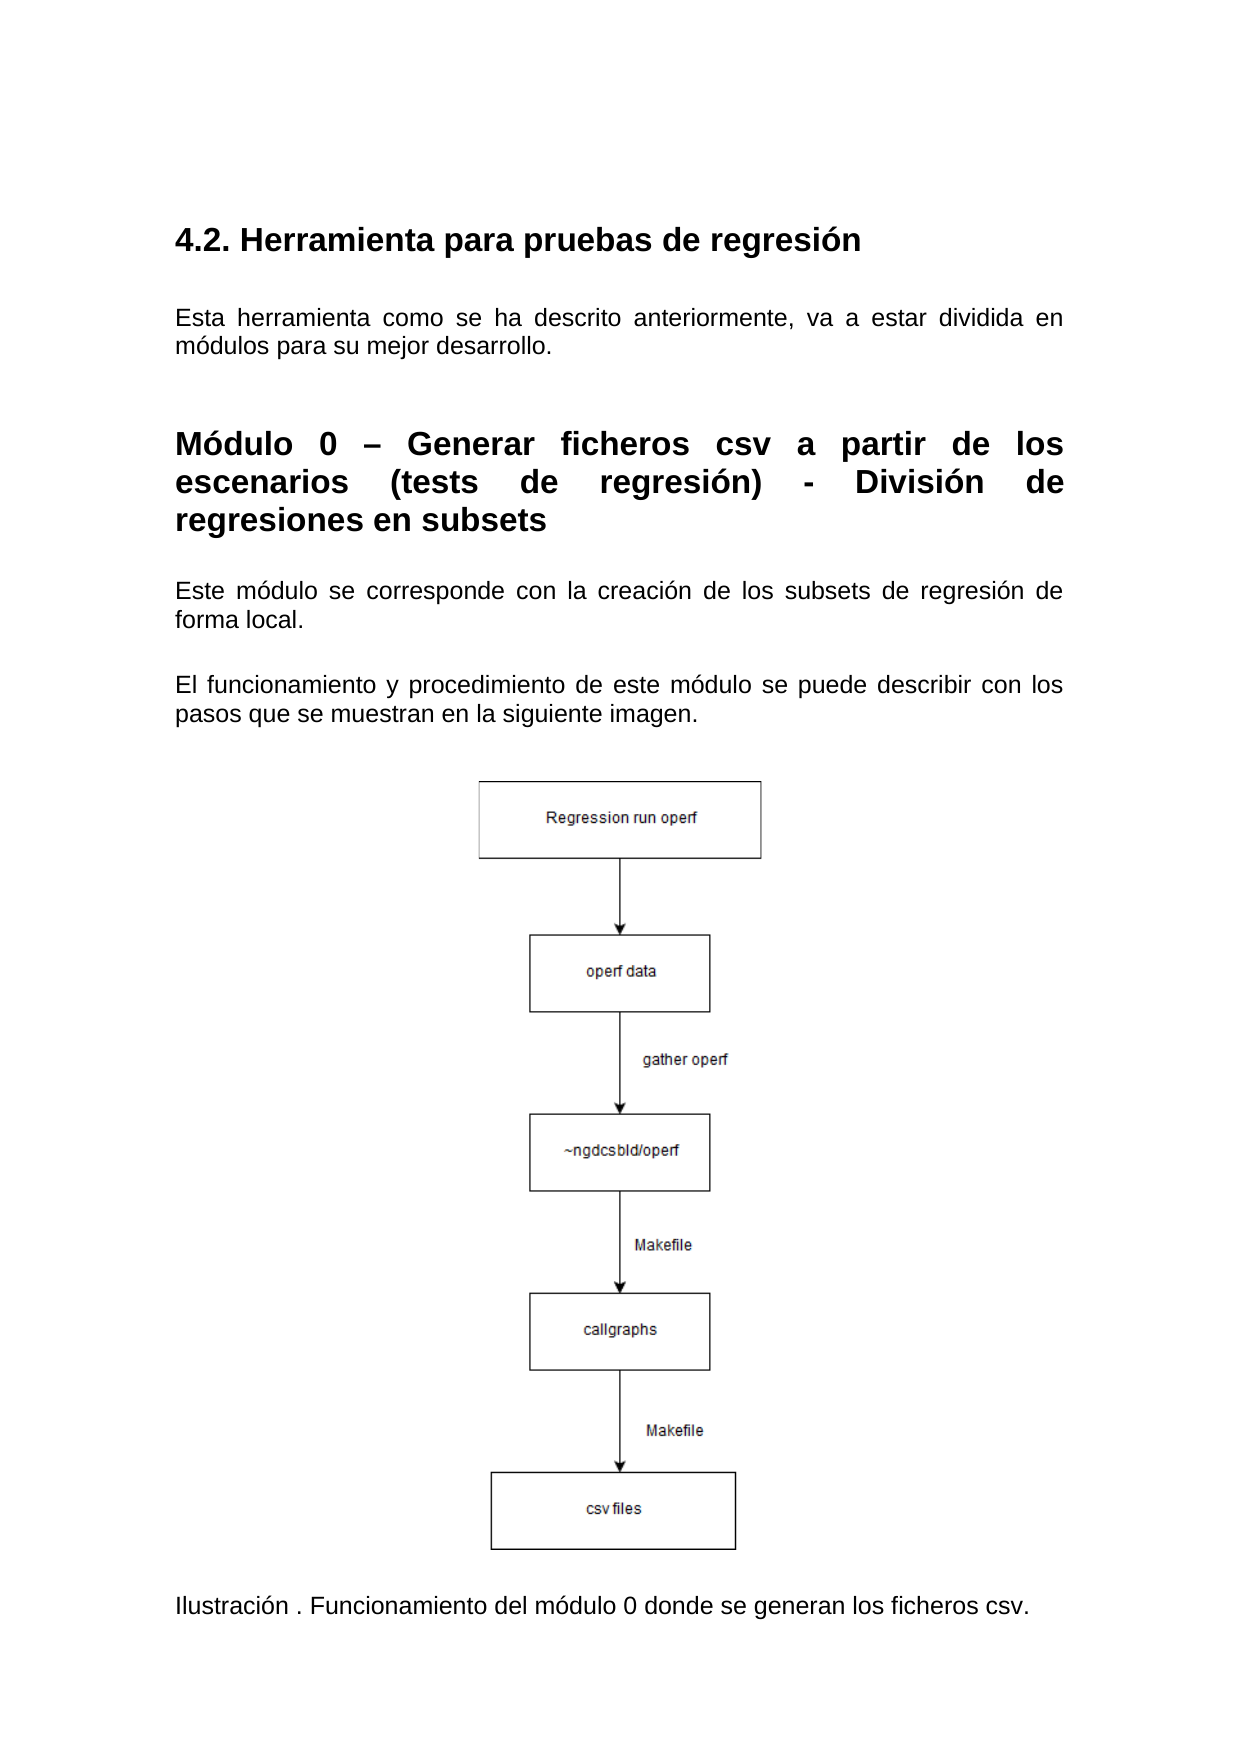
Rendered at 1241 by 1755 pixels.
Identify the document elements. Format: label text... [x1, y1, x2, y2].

text El funcionamiento y procedimiento de este módulo se puede describir con los pasos que se muestran en la siguiente imagen. [175, 670, 1065, 728]
text Este módulo se corresponde con la creación de los subsets de regresión de forma local. [175, 576, 1065, 633]
text Ilustración . Funcionamiento del módulo 0 donde se generan los ficheros csv. [175, 1591, 1065, 1619]
picture [478, 781, 762, 1550]
text 4.2. Herramienta para pruebas de regresión [175, 220, 1065, 258]
text Esta herramienta como se ha descrito anteriormente, va a estar dividida en módulos para su mejor desarrollo. [175, 303, 1065, 360]
text Módulo 0 – Generar ficheros csv a partir de los escenarios (tests de regresión) - División de regresiones en subsets [175, 423, 1065, 539]
